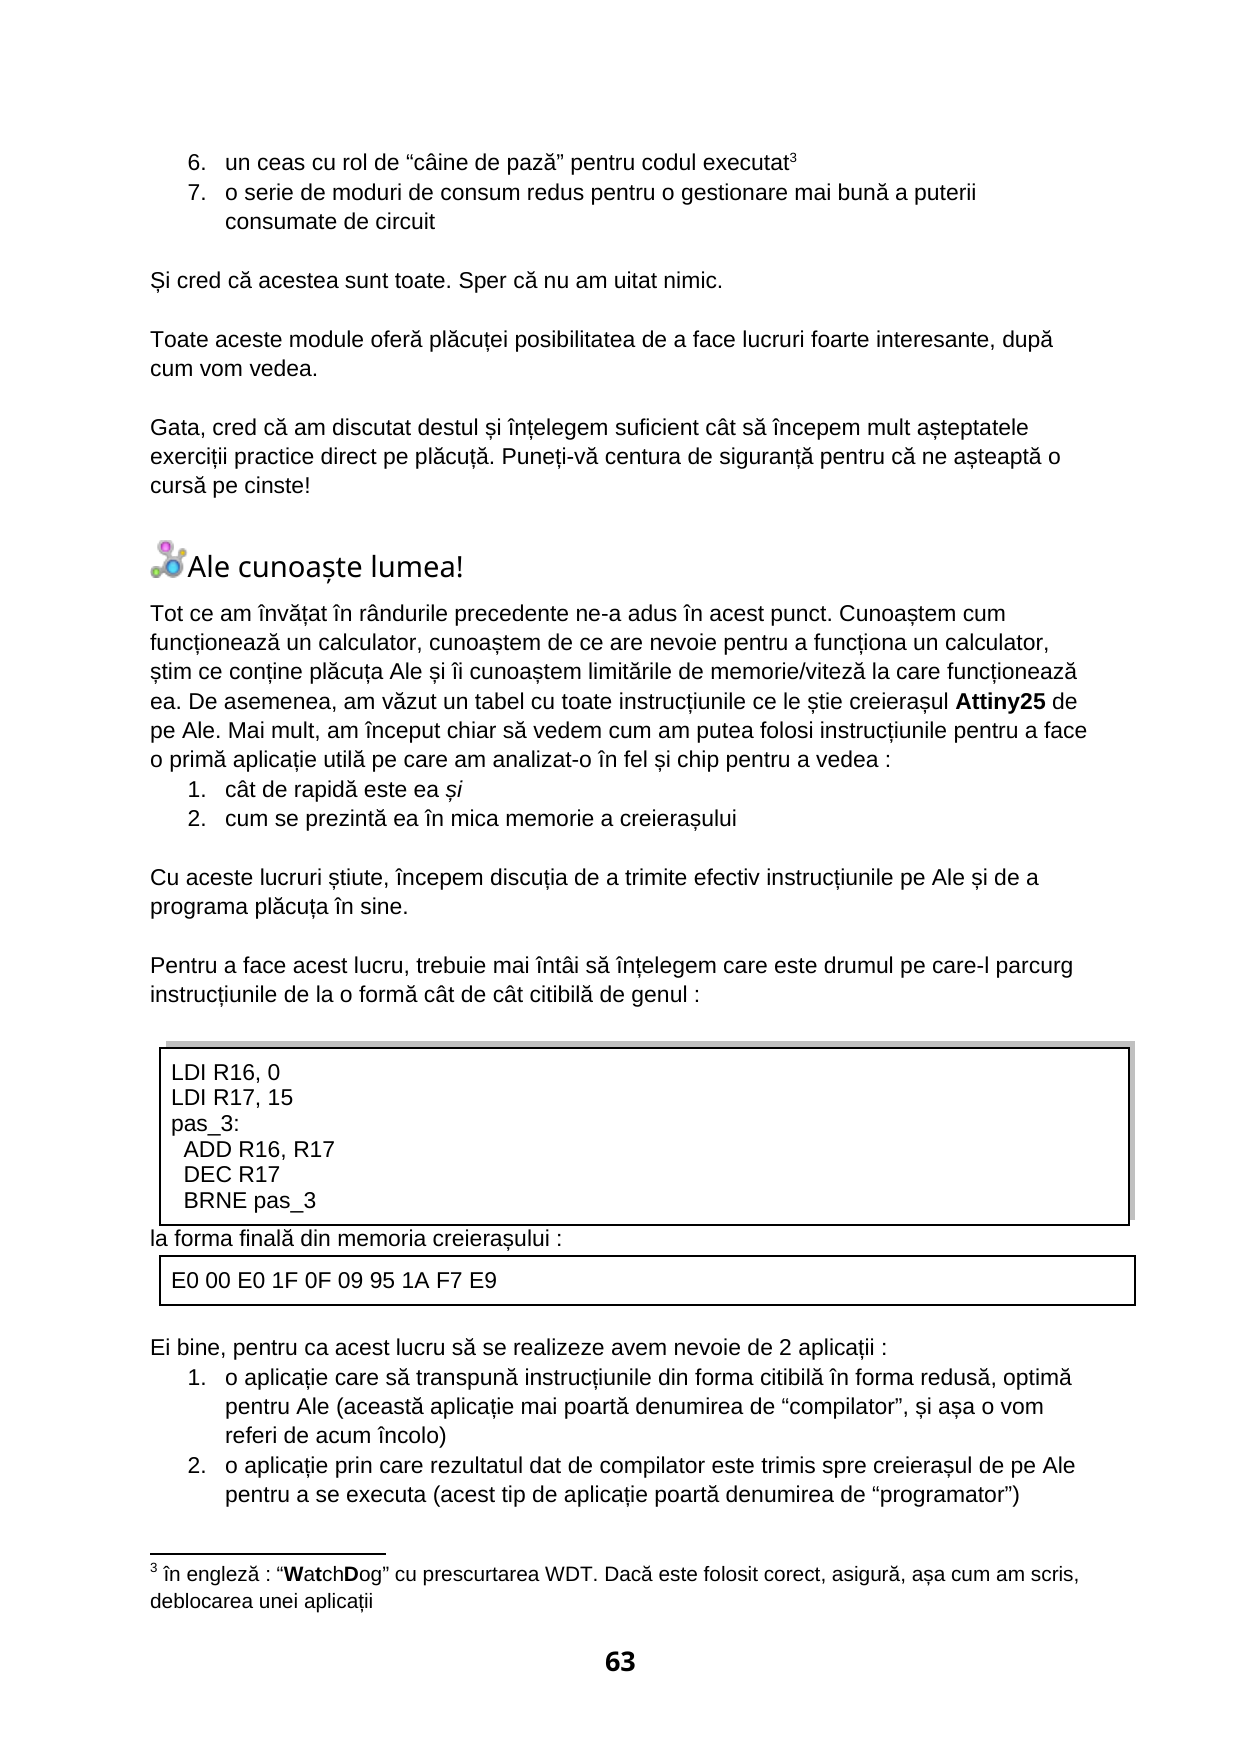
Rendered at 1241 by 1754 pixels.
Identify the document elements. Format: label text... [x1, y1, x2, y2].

text Pentru a face acest lucru, trebuie mai întâi să înțelegem care este drumul pe care-l parcurg instrucțiunile de la o formă cât de cât citibilă de genul : [150, 953, 1091, 1008]
picture [150, 540, 188, 578]
table_header E0 00 E0 1F 0F 09 95 1A F7 E9 [161, 1257, 1134, 1304]
list cât de rapidă este ea și [187, 777, 1091, 802]
list un ceas cu rol de “câine de pază” pentru codul executat [187, 150, 1091, 176]
text Ei bine, pentru ca acest lucru să se realizeze avem nevoie de 2 aplicații : [150, 1335, 1091, 1361]
list o aplicație care să transpună instrucțiunile din forma citibilă în forma redusă, optimă pentru Ale (această aplicație mai poartă denumirea de “compilator”, și așa o vom referi de acum încolo) [187, 1364, 1091, 1449]
list în engleză : “WatchDog” cu prescurtarea WDT. Dacă este folosit corect, asigură, așa cum am scris, deblocarea unei aplicații [150, 1561, 1091, 1613]
list cum se prezintă ea în mica memorie a creierașului [187, 806, 1091, 832]
text Cu aceste lucruri știute, începem discuția de a trimite efectiv instrucțiunile pe Ale și de a programa plăcuța în sine. [150, 865, 1091, 920]
list o aplicație prin care rezultatul dat de compilator este trimis spre creierașul de pe Ale pentru a se executa (acest tip de aplicație poartă denumirea de “programator”) [187, 1453, 1091, 1508]
text Tot ce am învățat în rândurile precedente ne-a adus în acest punct. Cunoaștem cum funcționează un calculator, cunoaștem de ce are nevoie pentru a funcționa un calculator, știm ce conține plăcuța Ale și îi cunoaștem limitările de memorie/viteză la care funcționează ea. De asemenea, am văzut un tabel cu toate instrucțiunile ce le știe creierașul Attiny25 de pe Ale. Mai mult, am început chiar să vedem cum am putea folosi instrucțiunile pentru a face o primă aplicație utilă pe care am analizat-o în fel și chip pentru a vedea : [150, 600, 1091, 773]
text la forma finală din memoria creierașului : [150, 1226, 1091, 1251]
text Gata, cred că am discutat destul și înțelegem suficient cât să începem mult așteptatele exerciții practice direct pe plăcuță. Puneți-vă centura de siguranță pentru că ne așteaptă o cursă pe cinste! [150, 414, 1091, 499]
text Toate aceste module oferă plăcuței posibilitatea de a face lucruri foarte interesante, după cum vom vedea. [150, 326, 1091, 381]
text Și cred că acestea sunt toate. Sper că nu am uitat nimic. [150, 267, 1091, 293]
subtitle Ale cunoaște lumea! [150, 540, 1091, 586]
list o serie de moduri de consum redus pentru o gestionare mai bună a puterii consumate de circuit [187, 179, 1091, 234]
table_header LDI R16, 0 LDI R17, 15 pas_3: ADD R16, R17 DEC R17 BRNE pas_3 [161, 1049, 1128, 1224]
